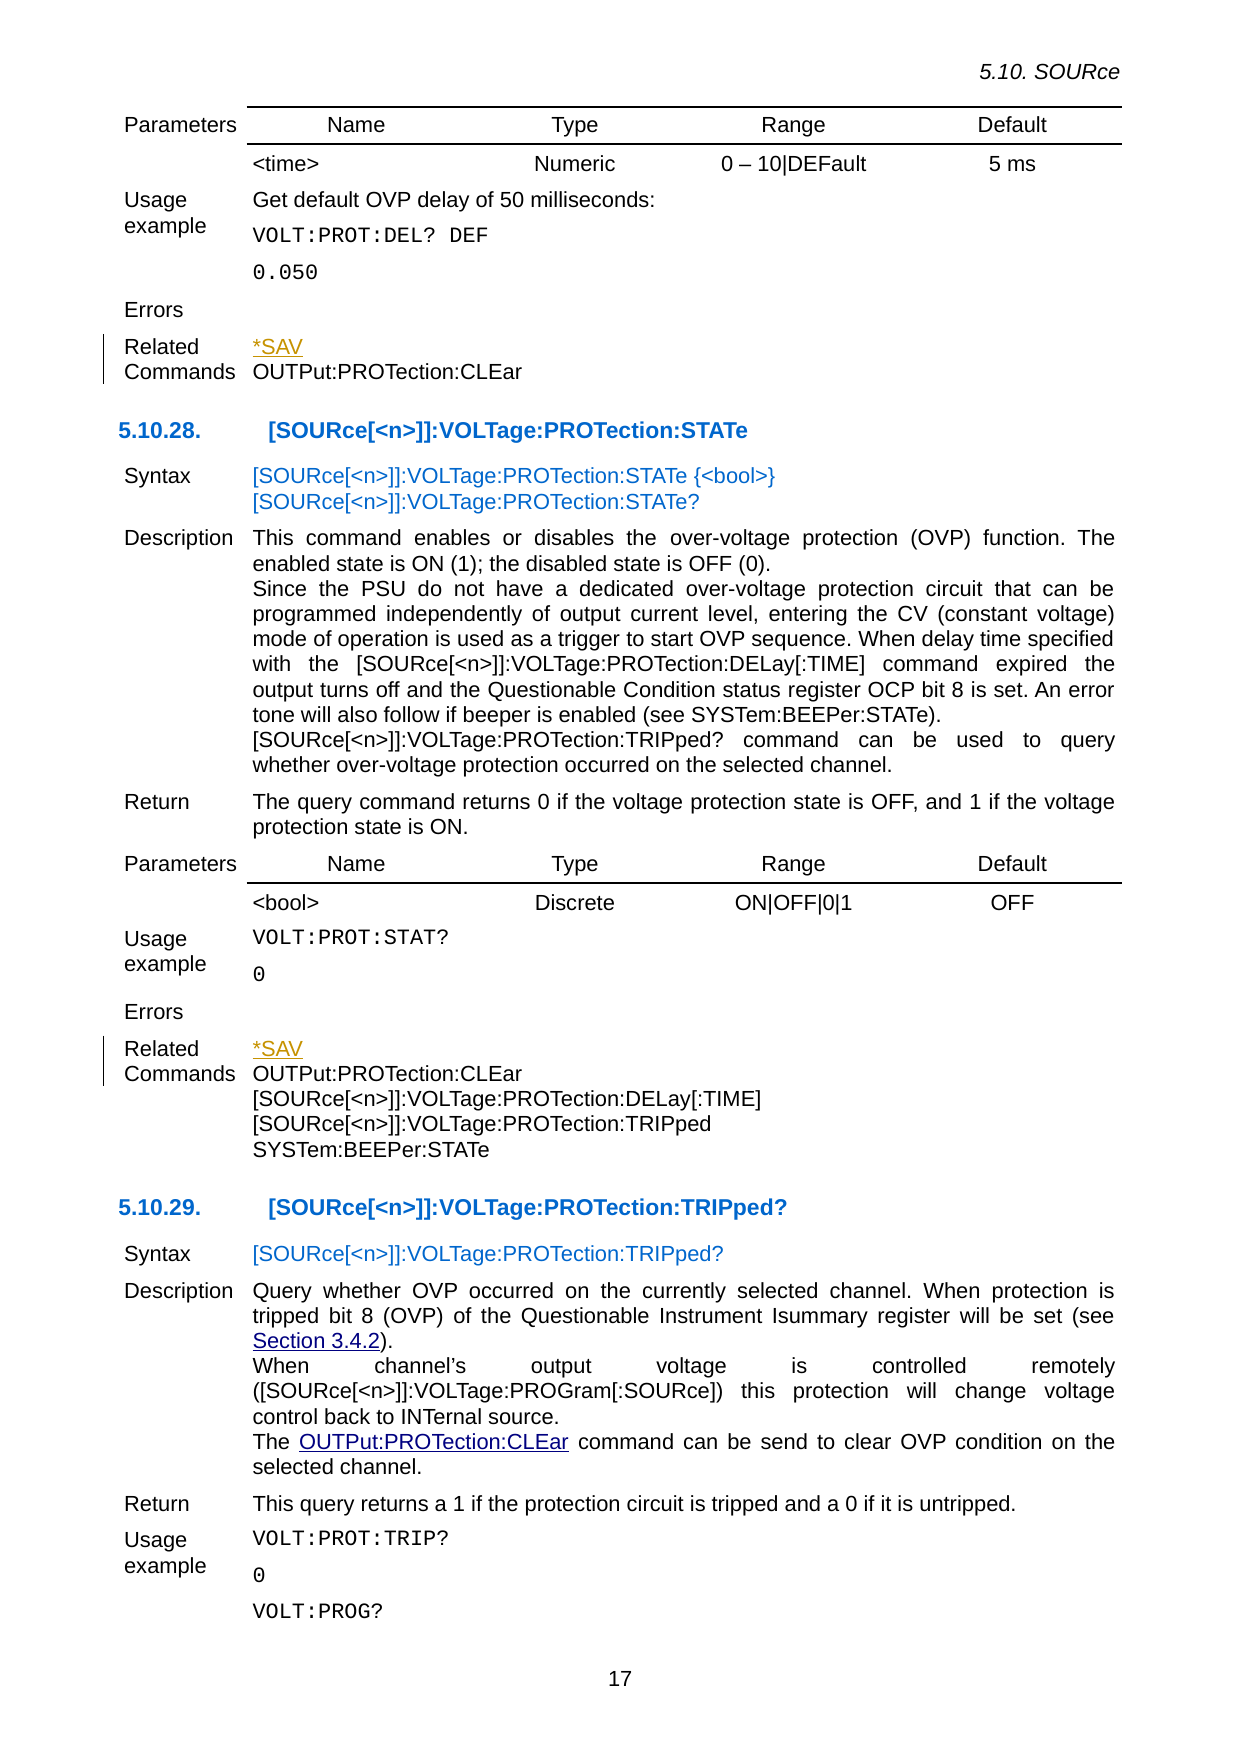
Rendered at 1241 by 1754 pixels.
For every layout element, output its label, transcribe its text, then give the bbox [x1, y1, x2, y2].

table_cell ON|OFF|0|1 [684, 884, 903, 920]
table_cell Name [247, 845, 465, 882]
table_cell Return [118, 1485, 247, 1522]
subtitle [SOURce[<n>]]:VOLTage:PROTection:STATe [118, 417, 1122, 443]
table_cell Description [118, 1272, 247, 1485]
table_cell Usage example [118, 1522, 247, 1631]
table_header Syntax [118, 1235, 247, 1272]
table_cell 0 – 10|DEFault [684, 145, 903, 182]
table_cell Type [465, 845, 684, 882]
table_cell Range [684, 108, 903, 143]
table_cell Name [247, 108, 465, 143]
table_cell [247, 291, 1122, 328]
table_cell Type [465, 108, 684, 143]
table_cell *SAV OUTPut:PROTection:CLEar [247, 328, 1122, 390]
table_cell VOLT:PROT:TRIP? 0 VOLT:PROG? [247, 1522, 1122, 1631]
table_cell Parameters [118, 106, 247, 182]
table_cell <bool> [247, 884, 465, 920]
table_cell Related Commands [118, 1030, 247, 1167]
table_cell Errors [118, 291, 247, 328]
table_cell Default [903, 108, 1122, 143]
table_cell Usage example [118, 920, 247, 993]
table_cell Errors [118, 993, 247, 1030]
table_cell VOLT:PROT:STAT? 0 [247, 920, 1122, 993]
table_cell This command enables or disables the over-voltage protection (OVP) function. The enabled state is ON (1); the disabled state is OFF (0). Since the PSU do not have a dedicated over-voltage protection circuit that can be programmed independently of output current level, entering the CV (constant voltage) mode of operation is used as a trigger to start OVP sequence. When delay time specified with the [SOURce[<n>]]:VOLTage:PROTection:DELay[:TIME] command expired the output turns off and the Questionable Condition status register OCP bit 8 is set. An error tone will also follow if beeper is enabled (see SYSTem:BEEPer:STATe). [SOURce[<n>]]:VOLTage:PROTection:TRIPped? command can be used to query whether over-voltage protection occurred on the selected channel. [247, 520, 1122, 783]
table_cell 5 ms [903, 145, 1122, 182]
table_cell Numeric [465, 145, 684, 182]
subtitle [SOURce[<n>]]:VOLTage:PROTection:TRIPped? [118, 1194, 1122, 1220]
table_cell Description [118, 520, 247, 783]
table_cell [247, 993, 1122, 1030]
table_cell *SAV OUTPut:PROTection:CLEar [SOURce[<n>]]:VOLTage:PROTection:DELay[:TIME] [SOURce[<n>]]:VOLTage:PROTection:TRIPped SYSTem:BEEPer:STATe [247, 1030, 1122, 1167]
table_header [SOURce[<n>]]:VOLTage:PROTection:STATe {<bool>} [SOURce[<n>]]:VOLTage:PROTection:STATe? [247, 458, 1122, 519]
table_cell Related Commands [118, 328, 247, 390]
table_cell The query command returns 0 if the voltage protection state is OFF, and 1 if the voltage protection state is ON. [247, 783, 1122, 845]
table_cell This query returns a 1 if the protection circuit is tripped and a 0 if it is untripped. [247, 1485, 1122, 1522]
table_cell OFF [903, 884, 1122, 920]
table_cell Parameters [118, 845, 247, 920]
table_cell Range [684, 845, 903, 882]
table_cell Query whether OVP occurred on the currently selected channel. When protection is tripped bit 8 (OVP) of the Questionable Instrument Isummary register will be set (see Section 3.4.2). When channel’s output voltage is controlled remotely ([SOURce[<n>]]:VOLTage:PROGram[:SOURce]) this protection will change voltage control back to INTernal source. The OUTPut:PROTection:CLEar command can be send to clear OVP condition on the selected channel. [247, 1272, 1122, 1485]
table_cell Discrete [465, 884, 684, 920]
table_cell Get default OVP delay of 50 milliseconds: VOLT:PROT:DEL? DEF 0.050 [247, 182, 1122, 291]
table_cell Default [903, 845, 1122, 882]
table_header [SOURce[<n>]]:VOLTage:PROTection:TRIPped? [247, 1235, 1122, 1272]
table_cell Return [118, 783, 247, 845]
table_cell Usage example [118, 182, 247, 291]
table_cell <time> [247, 145, 465, 182]
table_header Syntax [118, 458, 247, 519]
